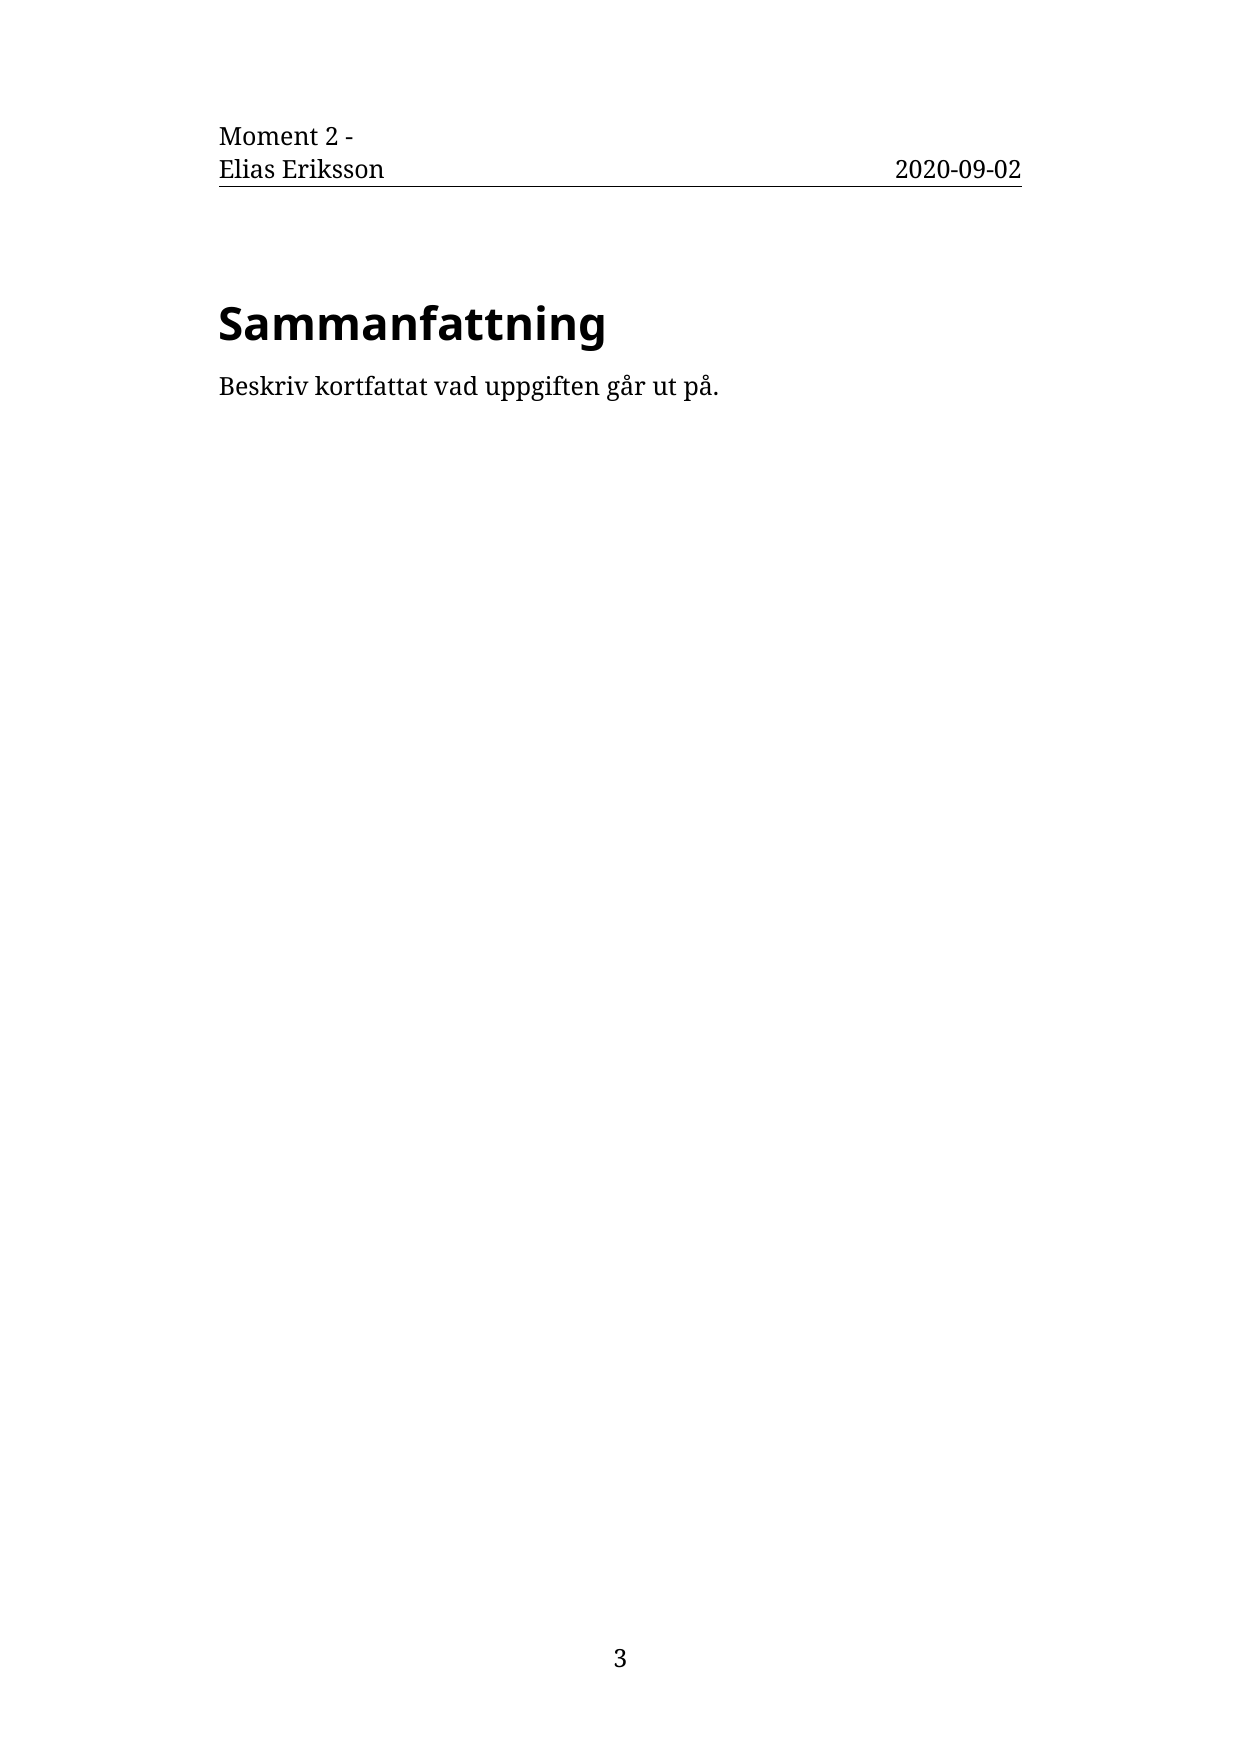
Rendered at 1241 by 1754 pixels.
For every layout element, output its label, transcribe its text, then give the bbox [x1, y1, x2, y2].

subtitle Beskriv kortfattat vad uppgiften går ut på. [218, 369, 1022, 403]
subtitle Sammanfattning [218, 291, 1022, 353]
